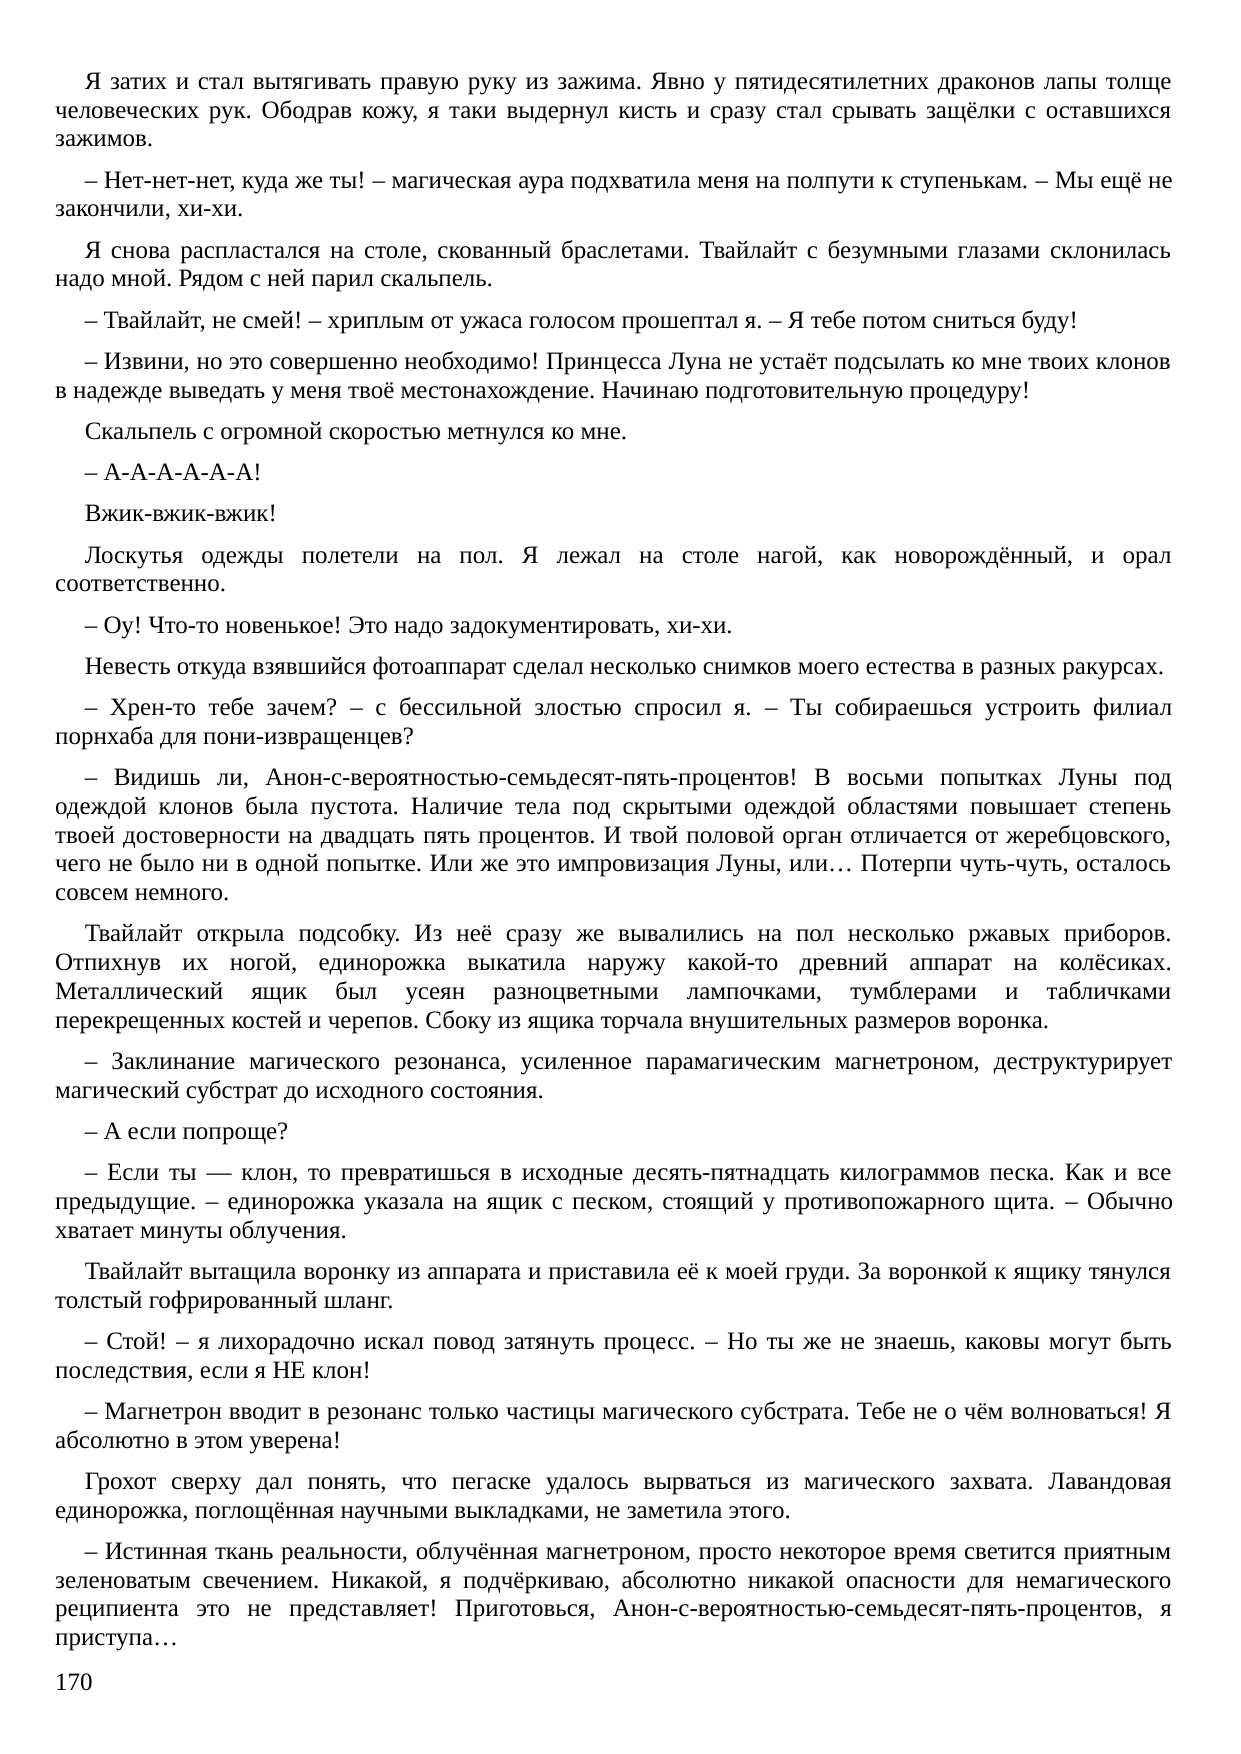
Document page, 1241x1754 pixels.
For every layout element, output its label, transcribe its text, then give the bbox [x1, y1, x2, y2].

text – Видишь ли, Анон-с-вероятностью-семьдесят-пять-процентов! В восьми попытках Луны под одеждой клонов была пустота. Наличие тела под скрытыми одеждой областями повышает степень твоей достоверности на двадцать пять процентов. И твой половой орган отличается от жеребцовского, чего не было ни в одной попытке. Или же это импровизация Луны, или… Потерпи чуть-чуть, осталось совсем немного. [55, 762, 1173, 906]
text Невесть откуда взявшийся фотоаппарат сделал несколько снимков моего естества в разных ракурсах. [55, 651, 1173, 680]
text Скальпель с огромной скоростью метнулся ко мне. [55, 416, 1173, 445]
text Я снова распластался на столе, скованный браслетами. Твайлайт с безумными глазами склонилась надо мной. Рядом с ней парил скальпель. [55, 235, 1173, 292]
text Твайлайт вытащила воронку из аппарата и приставила её к моей груди. За воронкой к ящику тянулся толстый гофрированный шланг. [55, 1256, 1173, 1313]
text – Хрен-то тебе зачем? – с бессильной злостью спросил я. – Ты собираешься устроить филиал порнхаба для пони-извращенцев? [55, 692, 1173, 750]
text Я затих и стал вытягивать правую руку из зажима. Явно у пятидесятилетних драконов лапы толще человеческих рук. Ободрав кожу, я таки выдернул кисть и сразу стал срывать защёлки с оставшихся зажимов. [55, 66, 1173, 152]
text – Стой! – я лихорадочно искал повод затянуть процесс. – Но ты же не знаешь, каковы могут быть последствия, если я НЕ клон! [55, 1326, 1173, 1383]
text Вжик-вжик-вжик! [55, 498, 1173, 527]
text – Нет-нет-нет, куда же ты! – магическая аура подхватила меня на полпути к ступенькам. – Мы ещё не закончили, хи-хи. [55, 165, 1173, 222]
text Грохот сверху дал понять, что пегаске удалось вырваться из магического захвата. Лавандовая единорожка, поглощённая научными выкладками, не заметила этого. [55, 1466, 1173, 1523]
text Лоскутья одежды полетели на пол. Я лежал на столе нагой, как новорождённый, и орал соответственно. [55, 540, 1173, 597]
text – А-А-А-А-А-А! [55, 457, 1173, 486]
text – Извини, но это совершенно необходимо! Принцесса Луна не устаёт подсылать ко мне твоих клонов в надежде выведать у меня твоё местонахождение. Начинаю подготовительную процедуру! [55, 346, 1173, 403]
text – Магнетрон вводит в резонанс только частицы магического субстрата. Тебе не о чём волноваться! Я абсолютно в этом уверена! [55, 1396, 1173, 1453]
text – Заклинание магического резонанса, усиленное парамагическим магнетроном, деструктурирует магический субстрат до исходного состояния. [55, 1046, 1173, 1103]
text – Оу! Что-то новенькое! Это надо задокументировать, хи-хи. [55, 610, 1173, 638]
text – Истинная ткань реальности, облучённая магнетроном, просто некоторое время светится приятным зеленоватым свечением. Никакой, я подчёркиваю, абсолютно никакой опасности для немагического реципиента это не представляет! Приготовься, Анон-с-вероятностью-семьдесят-пять-процентов, я приступа… [55, 1536, 1173, 1651]
text Твайлайт открыла подсобку. Из неё сразу же вывалились на пол несколько ржавых приборов. Отпихнув их ногой, единорожка выкатила наружу какой-то древний аппарат на колёсиках. Металлический ящик был усеян разноцветными лампочками, тумблерами и табличками перекрещенных костей и черепов. Сбоку из ящика торчала внушительных размеров воронка. [55, 918, 1173, 1033]
text – А если попроще? [55, 1116, 1173, 1145]
text – Если ты — клон, то превратишься в исходные десять-пятнадцать килограммов песка. Как и все предыдущие. – единорожка указала на ящик с песком, стоящий у противопожарного щита. – Обычно хватает минуты облучения. [55, 1157, 1173, 1243]
text – Твайлайт, не смей! – хриплым от ужаса голосом прошептал я. – Я тебе потом сниться буду! [55, 305, 1173, 333]
